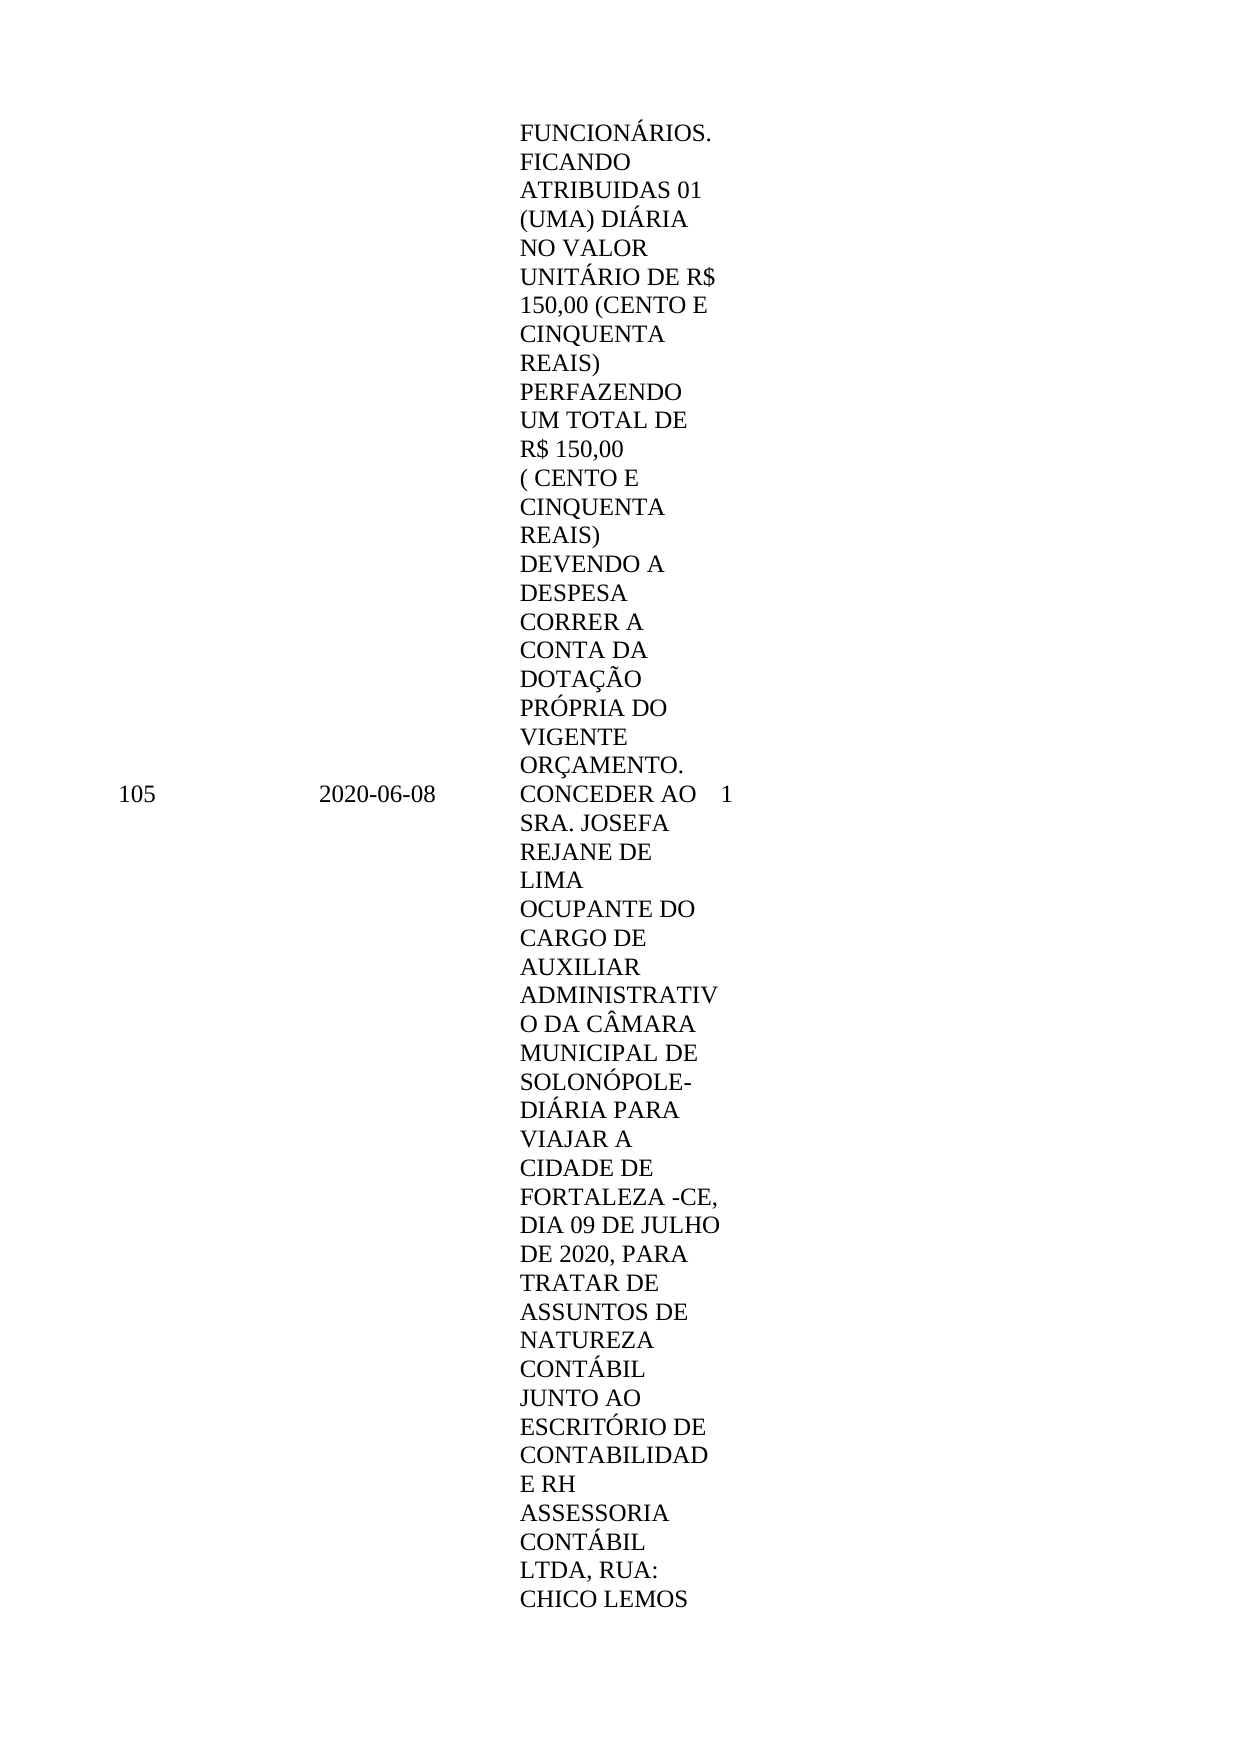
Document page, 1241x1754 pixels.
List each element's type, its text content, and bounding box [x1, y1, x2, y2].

table_cell CONCEDER AO SRA. JOSEFA REJANE DE LIMA OCUPANTE DO CARGO DE AUXILIAR ADMINISTRATIVO DA CÂMARA MUNICIPAL DE SOLONÓPOLE- DIÁRIA PARA VIAJAR A CIDADE DE FORTALEZA -CE, DIA 09 DE JULHO DE 2020, PARA TRATAR DE ASSUNTOS DE NATUREZA CONTÁBIL JUNTO AO ESCRITÓRIO DE CONTABILIDADE RH ASSESSORIA CONTÁBIL LTDA, RUA: CHICO LEMOS [520, 779, 720, 1613]
table_cell 1 [720, 779, 921, 1613]
table_cell 2020-06-08 [319, 779, 519, 1613]
table_cell [720, 118, 921, 779]
table_cell [118, 118, 319, 779]
table_cell [921, 118, 1122, 779]
table_cell FUNCIONÁRIOS. FICANDO ATRIBUIDAS 01 (UMA) DIÁRIA NO VALOR UNITÁRIO DE R$ 150,00 (CENTO E CINQUENTA REAIS) PERFAZENDO UM TOTAL DE R$ 150,00 ( CENTO E CINQUENTA REAIS) DEVENDO A DESPESA CORRER A CONTA DA DOTAÇÃO PRÓPRIA DO VIGENTE ORÇAMENTO. [520, 118, 720, 779]
table_cell 105 [118, 779, 319, 1613]
table_cell [921, 779, 1122, 1613]
table_cell [319, 118, 519, 779]
